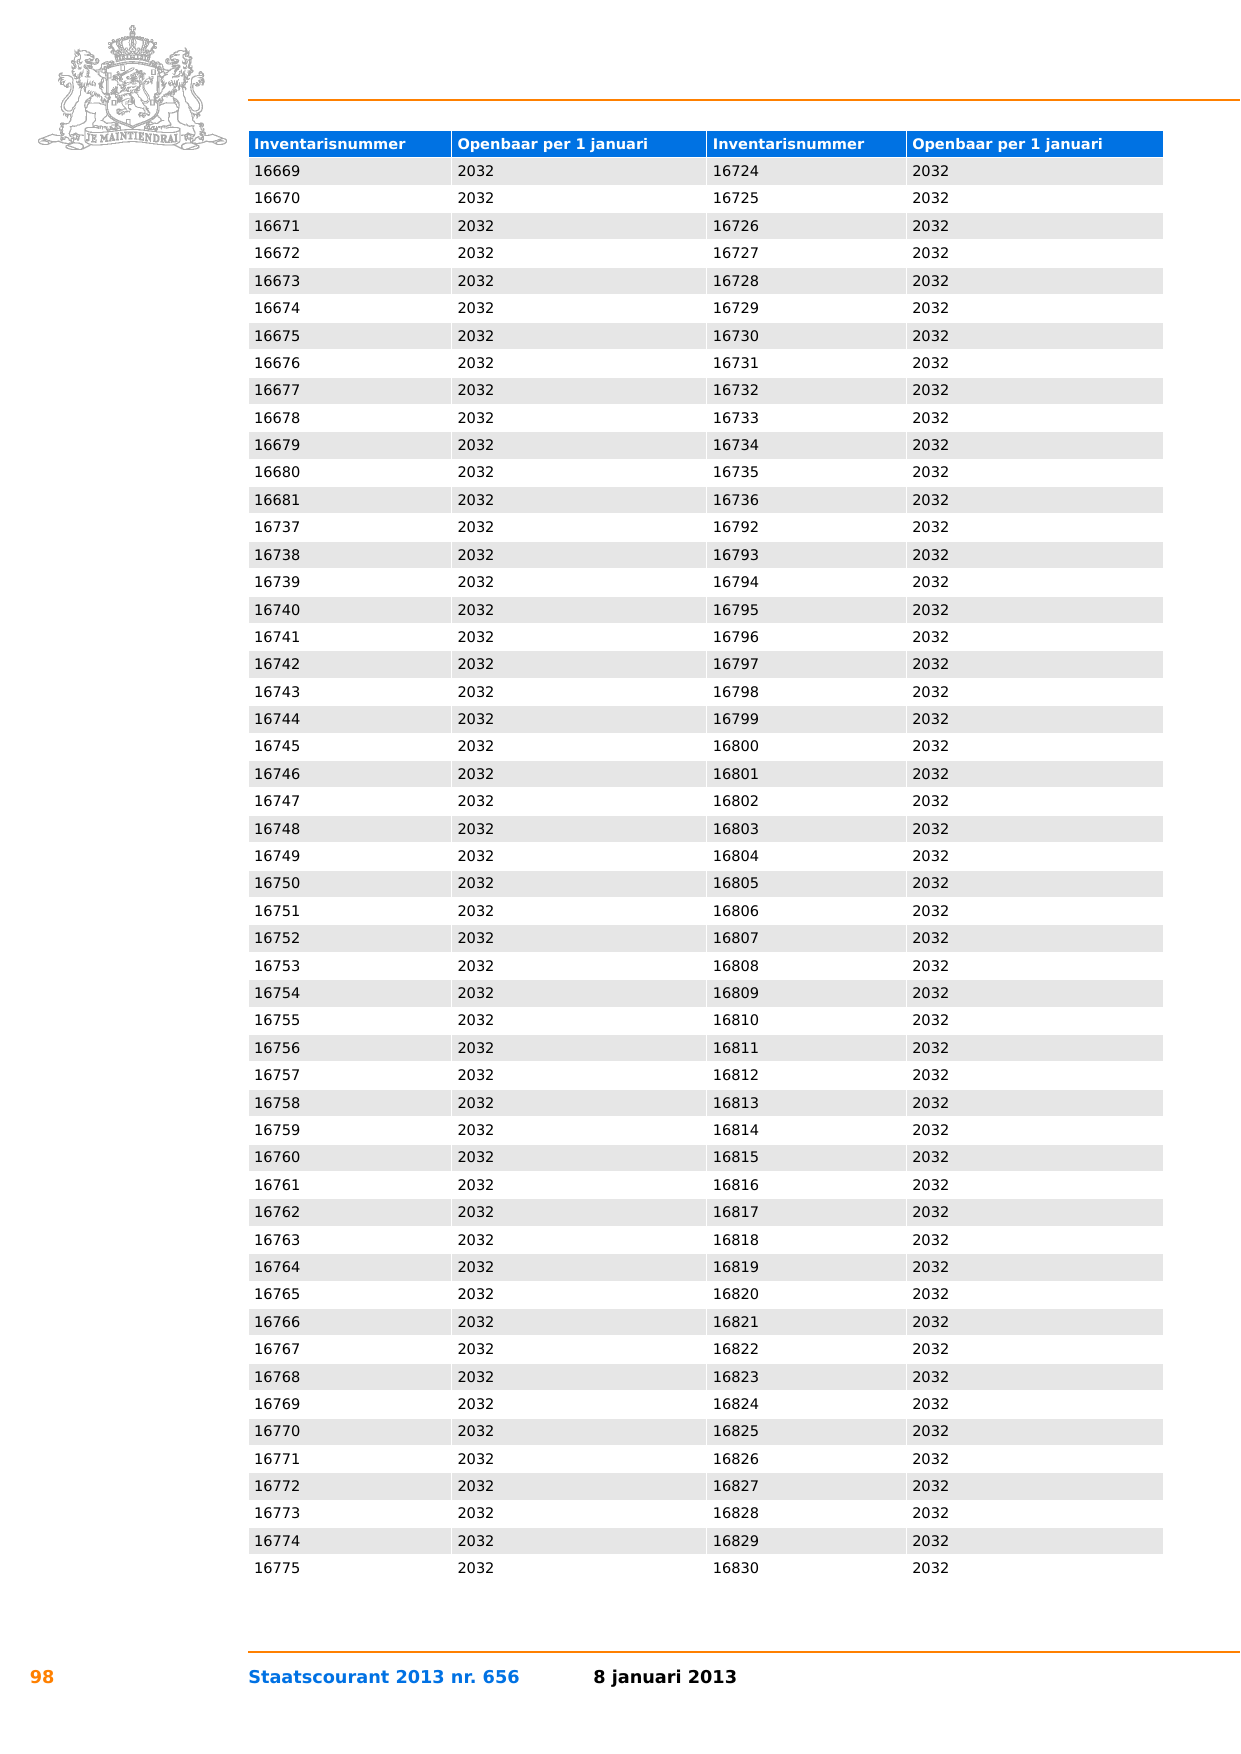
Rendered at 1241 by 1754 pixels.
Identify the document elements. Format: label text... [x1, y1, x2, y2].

table_cell 16767 [249, 1336, 451, 1363]
table_cell 16763 [249, 1227, 451, 1253]
table_cell 2032 [452, 1199, 706, 1226]
table_cell 16670 [249, 186, 451, 212]
table_cell 2032 [452, 1172, 706, 1198]
table_cell 2032 [452, 158, 706, 185]
table_cell 2032 [907, 1364, 1163, 1390]
table_cell 2032 [452, 268, 706, 294]
table_cell 2032 [907, 542, 1163, 568]
table_cell 16799 [707, 706, 906, 733]
table_cell 2032 [907, 925, 1163, 952]
table_cell 2032 [452, 1501, 706, 1527]
table_cell 2032 [452, 1090, 706, 1116]
table_cell 16729 [707, 295, 906, 322]
table_cell 16764 [249, 1254, 451, 1281]
table_cell 16766 [249, 1309, 451, 1335]
table_cell 16734 [707, 432, 906, 459]
table_cell 2032 [907, 515, 1163, 541]
table_cell 16830 [707, 1556, 906, 1582]
table_cell 2032 [907, 1117, 1163, 1143]
table_cell 2032 [907, 1282, 1163, 1308]
table_cell 2032 [452, 980, 706, 1007]
table_cell 16725 [707, 186, 906, 212]
table_cell 2032 [907, 1336, 1163, 1363]
table_cell 2032 [907, 706, 1163, 733]
table_cell 16812 [707, 1063, 906, 1089]
table_cell 16772 [249, 1473, 451, 1500]
table_cell 2032 [452, 350, 706, 376]
table_cell 16676 [249, 350, 451, 376]
table_cell 2032 [907, 953, 1163, 979]
table_cell 2032 [907, 816, 1163, 842]
table_cell 16801 [707, 761, 906, 787]
table_cell 2032 [907, 980, 1163, 1007]
table_cell 2032 [907, 213, 1163, 239]
table_cell 16793 [707, 542, 906, 568]
table_cell 16804 [707, 843, 906, 869]
table_cell 16735 [707, 460, 906, 486]
table_cell 2032 [452, 871, 706, 897]
table_cell 16810 [707, 1008, 906, 1034]
table_cell 16677 [249, 378, 451, 404]
table_cell 2032 [452, 405, 706, 431]
table_cell 16813 [707, 1090, 906, 1116]
table_cell 2032 [452, 515, 706, 541]
table_cell 16797 [707, 651, 906, 678]
table_cell 2032 [907, 1254, 1163, 1281]
table_cell 2032 [452, 843, 706, 869]
table_cell 2032 [907, 241, 1163, 267]
table_cell 2032 [452, 487, 706, 513]
table_cell 16749 [249, 843, 451, 869]
table_cell 16807 [707, 925, 906, 952]
table_cell 2032 [907, 1556, 1163, 1582]
table_cell 2032 [452, 569, 706, 596]
table_cell 2032 [907, 378, 1163, 404]
table_cell 16795 [707, 597, 906, 623]
table_cell 16758 [249, 1090, 451, 1116]
table_cell 16746 [249, 761, 451, 787]
table_cell 16750 [249, 871, 451, 897]
table_cell 16755 [249, 1008, 451, 1034]
table_cell 2032 [907, 734, 1163, 760]
table_cell 2032 [452, 898, 706, 924]
table_cell 2032 [452, 1446, 706, 1472]
table_cell 16726 [707, 213, 906, 239]
table_cell 2032 [452, 1473, 706, 1500]
table_cell 2032 [907, 1309, 1163, 1335]
table_cell 16814 [707, 1117, 906, 1143]
table_cell 16762 [249, 1199, 451, 1226]
table_cell 2032 [452, 706, 706, 733]
table_cell 2032 [452, 1336, 706, 1363]
table_cell 16808 [707, 953, 906, 979]
table_cell 2032 [452, 1391, 706, 1417]
table_cell 16802 [707, 789, 906, 815]
table_cell 2032 [452, 624, 706, 650]
table_cell 2032 [452, 323, 706, 349]
table_cell 16825 [707, 1419, 906, 1445]
table_cell 2032 [452, 651, 706, 678]
table_cell 16680 [249, 460, 451, 486]
table_cell 16796 [707, 624, 906, 650]
table_cell 2032 [907, 158, 1163, 185]
table_cell 2032 [452, 1063, 706, 1089]
table_cell 16765 [249, 1282, 451, 1308]
table_cell 2032 [452, 1282, 706, 1308]
picture [38, 25, 227, 150]
table_cell 2032 [907, 871, 1163, 897]
table_cell 16744 [249, 706, 451, 733]
table_cell 2032 [907, 1008, 1163, 1034]
table_cell 16824 [707, 1391, 906, 1417]
table_cell 2032 [452, 1528, 706, 1554]
table_cell 2032 [452, 1254, 706, 1281]
table_cell 16736 [707, 487, 906, 513]
table_cell 2032 [907, 1501, 1163, 1527]
table_cell 16826 [707, 1446, 906, 1472]
table_cell 2032 [452, 953, 706, 979]
table_cell 2032 [452, 597, 706, 623]
table_cell 2032 [907, 651, 1163, 678]
table_cell 2032 [907, 569, 1163, 596]
table_cell 2032 [452, 679, 706, 705]
table_header Inventarisnummer [707, 131, 906, 157]
table_cell 16742 [249, 651, 451, 678]
table_cell 2032 [452, 241, 706, 267]
table_header Inventarisnummer [249, 131, 451, 157]
table_cell 16747 [249, 789, 451, 815]
table_cell 2032 [452, 1556, 706, 1582]
table_cell 16798 [707, 679, 906, 705]
table_cell 16819 [707, 1254, 906, 1281]
table_cell 2032 [452, 432, 706, 459]
table_cell 2032 [452, 1008, 706, 1034]
table_cell 16745 [249, 734, 451, 760]
table_cell 16733 [707, 405, 906, 431]
table_header Openbaar per 1 januari [452, 131, 706, 157]
table_cell 16728 [707, 268, 906, 294]
table_cell 16828 [707, 1501, 906, 1527]
table_cell 2032 [907, 432, 1163, 459]
table_cell 16818 [707, 1227, 906, 1253]
table_cell 2032 [907, 460, 1163, 486]
table_cell 16672 [249, 241, 451, 267]
table_cell 2032 [907, 268, 1163, 294]
table_cell 2032 [452, 816, 706, 842]
table_cell 16771 [249, 1446, 451, 1472]
table_cell 2032 [907, 898, 1163, 924]
table_cell 2032 [907, 1199, 1163, 1226]
table_cell 16681 [249, 487, 451, 513]
table_cell 2032 [907, 350, 1163, 376]
table_cell 16741 [249, 624, 451, 650]
table_cell 16822 [707, 1336, 906, 1363]
table_cell 16761 [249, 1172, 451, 1198]
table_cell 16829 [707, 1528, 906, 1554]
table_header Openbaar per 1 januari [907, 131, 1163, 157]
table_cell 16674 [249, 295, 451, 322]
table_cell 2032 [907, 843, 1163, 869]
table_cell 2032 [907, 1172, 1163, 1198]
table_cell 16671 [249, 213, 451, 239]
table_cell 16751 [249, 898, 451, 924]
table_cell 16759 [249, 1117, 451, 1143]
table_cell 2032 [452, 460, 706, 486]
table_cell 16827 [707, 1473, 906, 1500]
table_cell 2032 [907, 1035, 1163, 1061]
table_cell 16669 [249, 158, 451, 185]
table_cell 16673 [249, 268, 451, 294]
table_cell 16731 [707, 350, 906, 376]
table_cell 2032 [452, 925, 706, 952]
table_cell 2032 [907, 1391, 1163, 1417]
table_cell 16760 [249, 1145, 451, 1171]
table_cell 2032 [452, 1309, 706, 1335]
table_cell 2032 [452, 761, 706, 787]
table_cell 16743 [249, 679, 451, 705]
table_cell 16815 [707, 1145, 906, 1171]
table_cell 2032 [452, 734, 706, 760]
table_cell 2032 [452, 295, 706, 322]
table_cell 16732 [707, 378, 906, 404]
table_cell 16823 [707, 1364, 906, 1390]
table_cell 16739 [249, 569, 451, 596]
table_cell 2032 [907, 761, 1163, 787]
table_cell 16675 [249, 323, 451, 349]
table_cell 2032 [907, 1528, 1163, 1554]
table_cell 16792 [707, 515, 906, 541]
table_cell 16800 [707, 734, 906, 760]
table_cell 16730 [707, 323, 906, 349]
table_cell 2032 [907, 405, 1163, 431]
table_cell 2032 [907, 597, 1163, 623]
table_cell 2032 [452, 1117, 706, 1143]
table_cell 2032 [907, 186, 1163, 212]
table_cell 2032 [452, 1145, 706, 1171]
table_cell 16809 [707, 980, 906, 1007]
table_cell 2032 [907, 1227, 1163, 1253]
table_cell 16768 [249, 1364, 451, 1390]
table_cell 16756 [249, 1035, 451, 1061]
table_cell 2032 [907, 295, 1163, 322]
table_cell 16753 [249, 953, 451, 979]
table_cell 16811 [707, 1035, 906, 1061]
table_cell 2032 [907, 1063, 1163, 1089]
table_cell 16770 [249, 1419, 451, 1445]
table_cell 16794 [707, 569, 906, 596]
table_cell 2032 [907, 1419, 1163, 1445]
table_cell 16754 [249, 980, 451, 1007]
table_cell 16806 [707, 898, 906, 924]
table_cell 16816 [707, 1172, 906, 1198]
table_cell 16769 [249, 1391, 451, 1417]
table_cell 16817 [707, 1199, 906, 1226]
table_cell 16774 [249, 1528, 451, 1554]
table_cell 16752 [249, 925, 451, 952]
table_cell 16740 [249, 597, 451, 623]
table_cell 2032 [907, 1473, 1163, 1500]
table_cell 2032 [452, 1419, 706, 1445]
table_cell 2032 [452, 789, 706, 815]
table_cell 16748 [249, 816, 451, 842]
table_cell 2032 [452, 186, 706, 212]
table_cell 16805 [707, 871, 906, 897]
table_cell 2032 [452, 378, 706, 404]
table_cell 2032 [907, 679, 1163, 705]
table_cell 16820 [707, 1282, 906, 1308]
table_cell 16803 [707, 816, 906, 842]
table_cell 16727 [707, 241, 906, 267]
table_cell 2032 [907, 1090, 1163, 1116]
table_cell 16724 [707, 158, 906, 185]
table_cell 2032 [907, 789, 1163, 815]
table_cell 2032 [907, 1145, 1163, 1171]
table_cell 2032 [452, 542, 706, 568]
table_cell 16775 [249, 1556, 451, 1582]
table_cell 2032 [907, 323, 1163, 349]
table_cell 16679 [249, 432, 451, 459]
table_cell 16821 [707, 1309, 906, 1335]
table_cell 16757 [249, 1063, 451, 1089]
table_cell 2032 [907, 1446, 1163, 1472]
table_cell 2032 [907, 624, 1163, 650]
table_cell 2032 [452, 1364, 706, 1390]
table_cell 2032 [452, 213, 706, 239]
table_cell 2032 [907, 487, 1163, 513]
table_cell 16737 [249, 515, 451, 541]
table_cell 2032 [452, 1227, 706, 1253]
table_cell 16738 [249, 542, 451, 568]
table_cell 16678 [249, 405, 451, 431]
table_cell 2032 [452, 1035, 706, 1061]
table_cell 16773 [249, 1501, 451, 1527]
